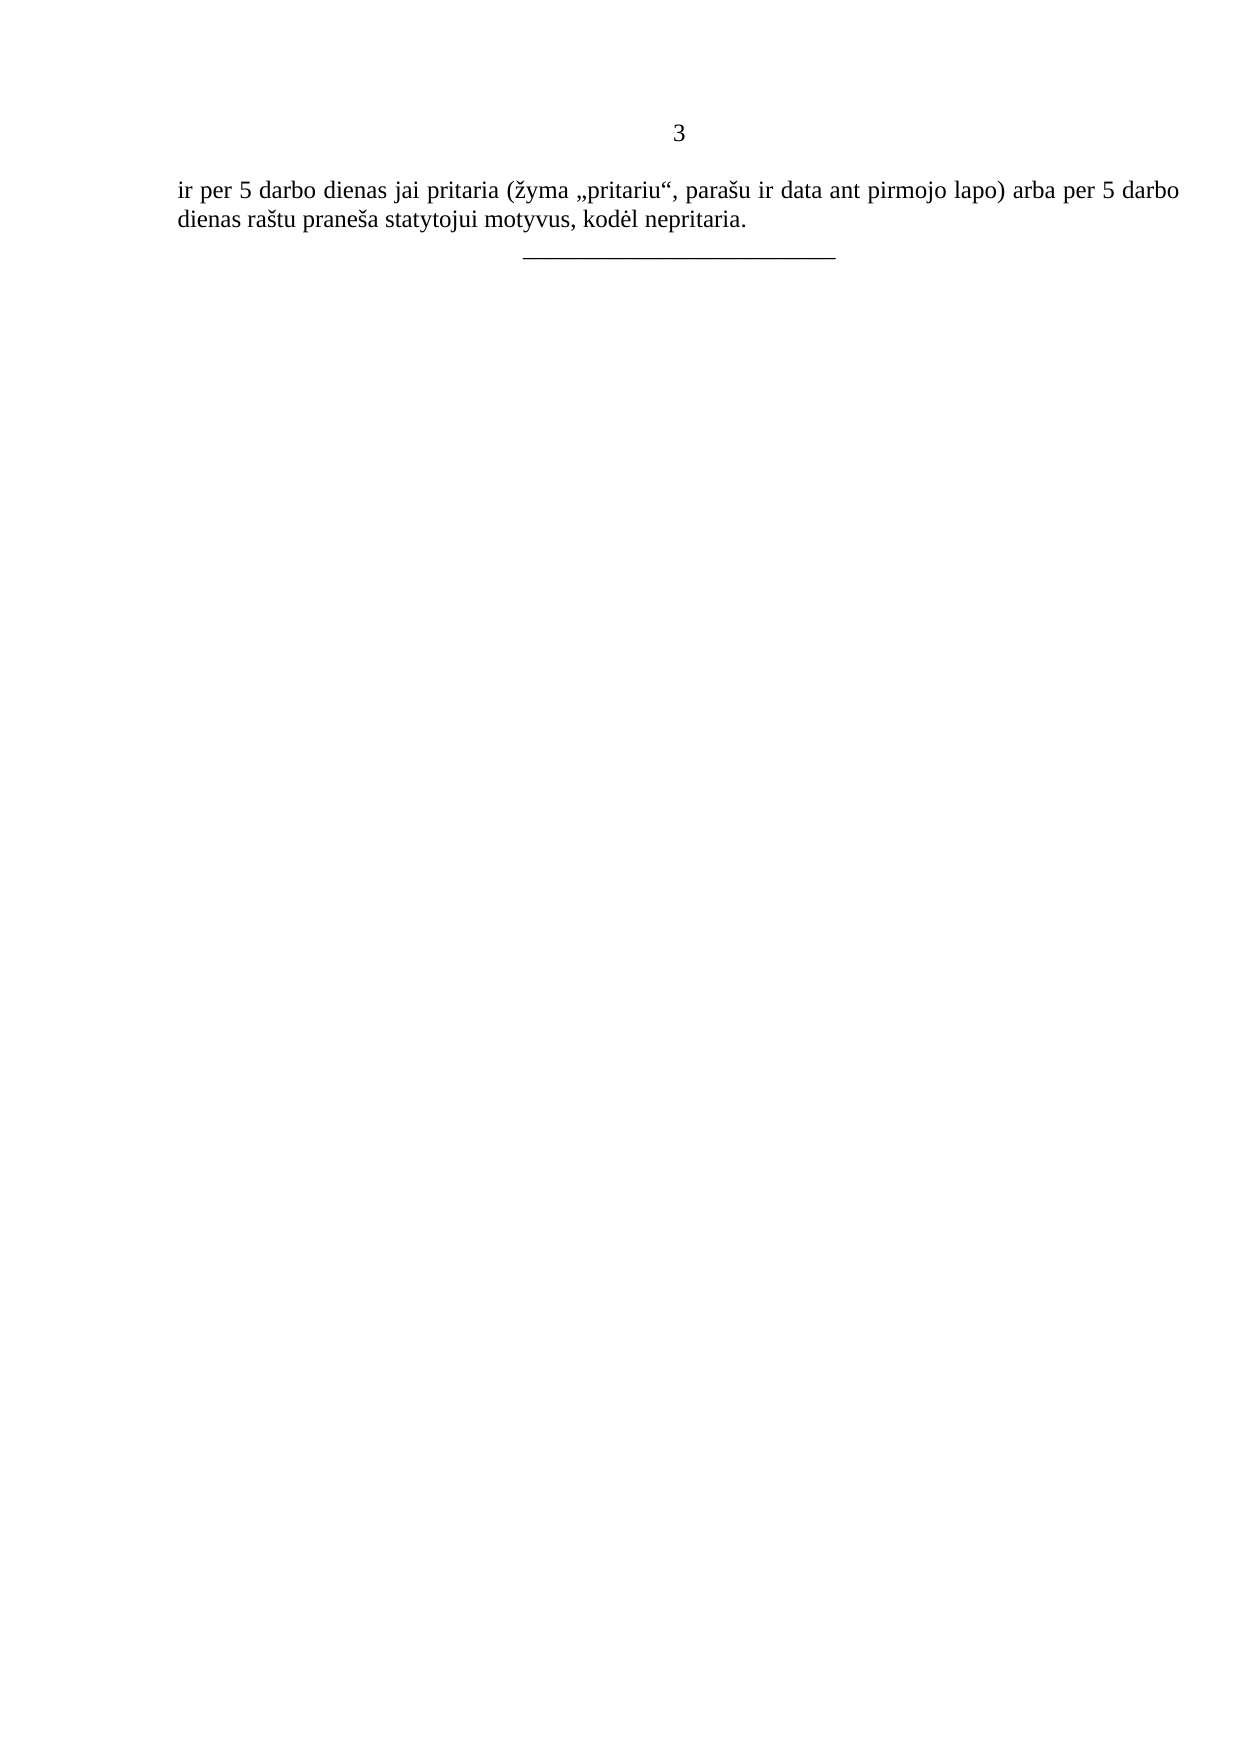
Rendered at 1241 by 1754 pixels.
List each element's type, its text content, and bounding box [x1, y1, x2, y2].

text ir per 5 darbo dienas jai pritaria (žyma „pritariu“, parašu ir data ant pirmojo lapo) arba per 5 darbo dienas raštu praneša statytojui motyvus, kodėl nepritaria. [177, 176, 1181, 233]
text _________________________ [177, 233, 1181, 262]
